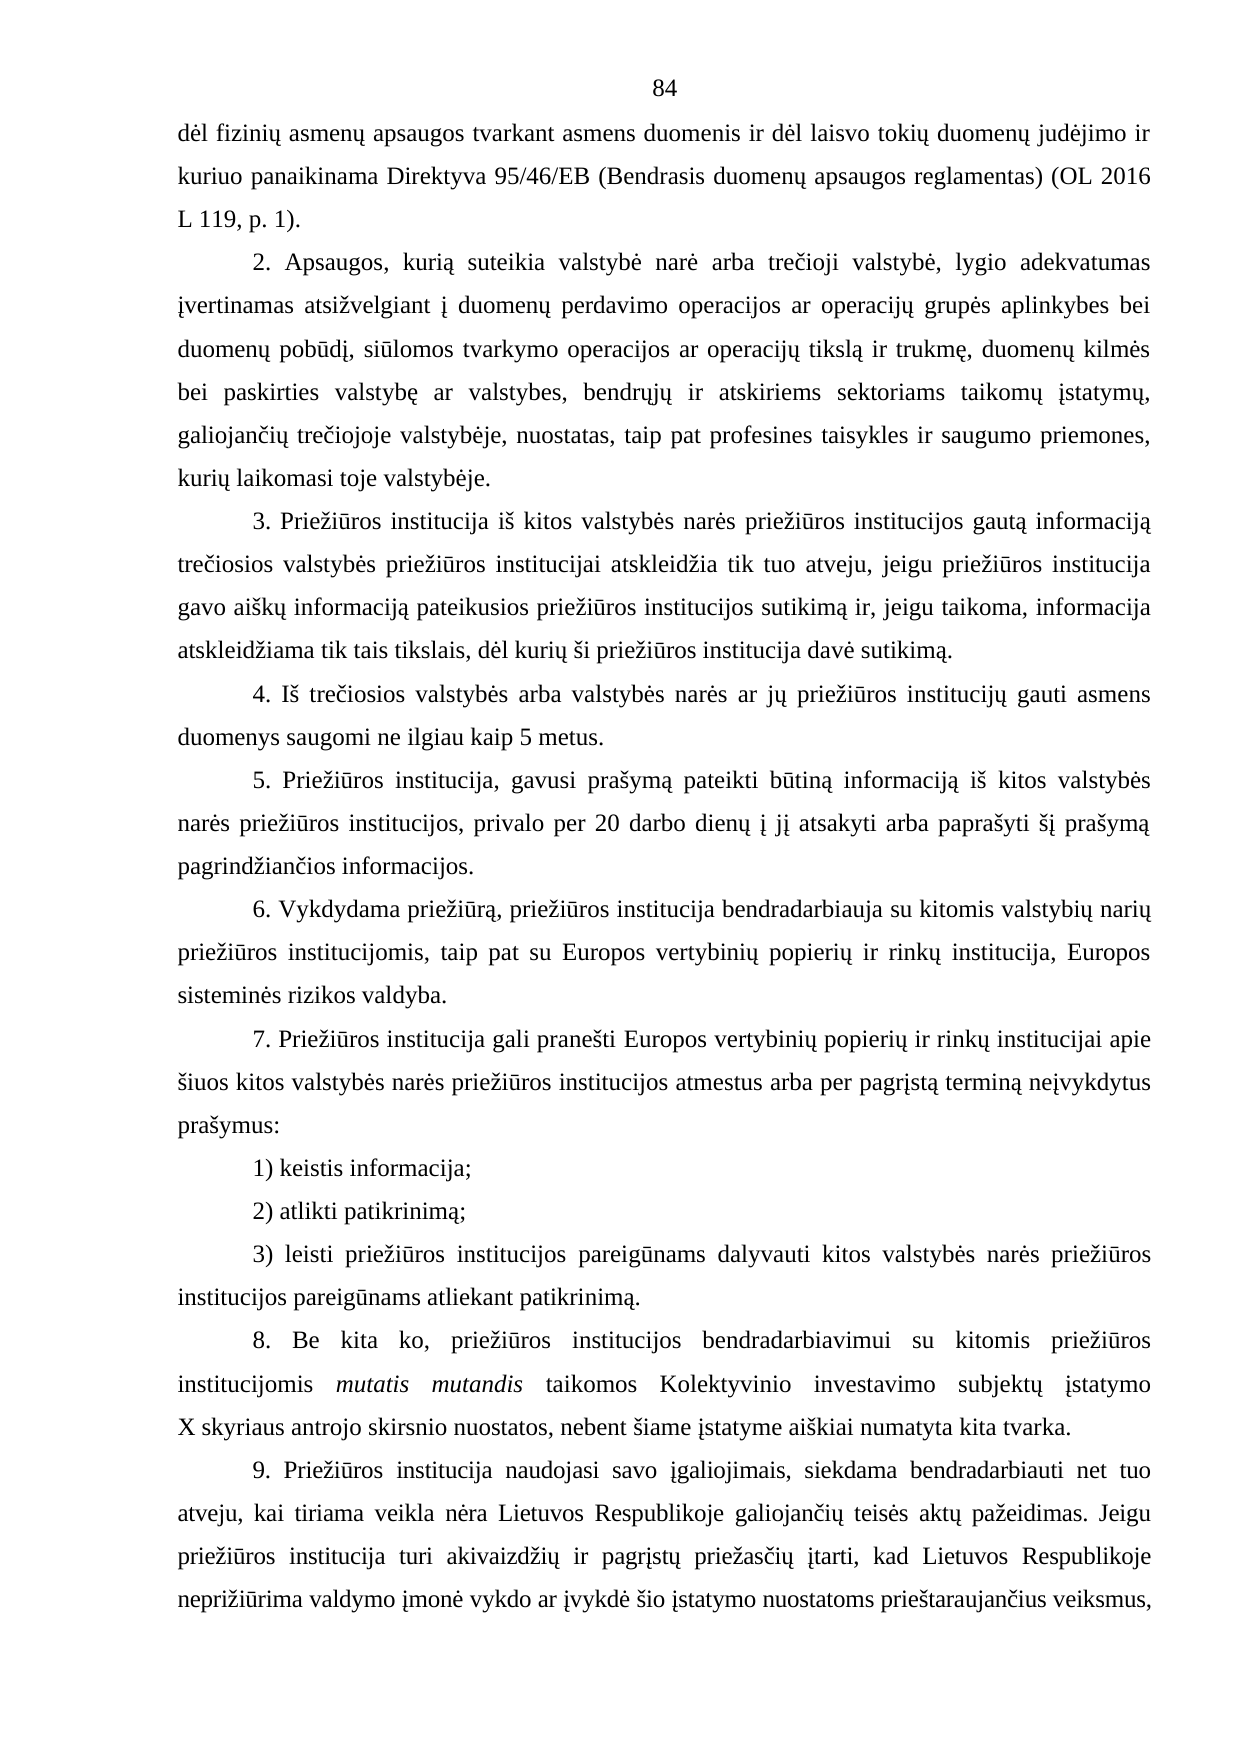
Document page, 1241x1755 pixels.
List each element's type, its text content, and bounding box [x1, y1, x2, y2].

text 9. Priežiūros institucija naudojasi savo įgaliojimais, siekdama bendradarbiauti net tuo atveju, kai tiriama veikla nėra Lietuvos Respublikoje galiojančių teisės aktų pažeidimas. Jeigu priežiūros institucija turi akivaizdžių ir pagrįstų priežasčių įtarti, kad Lietuvos Respublikoje neprižiūrima valdymo įmonė vykdo ar įvykdė šio įstatymo nuostatoms prieštaraujančius veiksmus, [177, 1455, 1152, 1613]
text 1) keistis informacija; [177, 1153, 1152, 1182]
text 2. Apsaugos, kurią suteikia valstybė narė arba trečioji valstybė, lygio adekvatumas įvertinamas atsižvelgiant į duomenų perdavimo operacijos ar operacijų grupės aplinkybes bei duomenų pobūdį, siūlomos tvarkymo operacijos ar operacijų tikslą ir trukmę, duomenų kilmės bei paskirties valstybę ar valstybes, bendrųjų ir atskiriems sektoriams taikomų įstatymų, galiojančių trečiojoje valstybėje, nuostatas, taip pat profesines taisykles ir saugumo priemones, kurių laikomasi toje valstybėje. [177, 247, 1152, 492]
text 5. Priežiūros institucija, gavusi prašymą pateikti būtiną informaciją iš kitos valstybės narės priežiūros institucijos, privalo per 20 darbo dienų į jį atsakyti arba paprašyti šį prašymą pagrindžiančios informacijos. [177, 765, 1152, 880]
text 6. Vykdydama priežiūrą, priežiūros institucija bendradarbiauja su kitomis valstybių narių priežiūros institucijomis, taip pat su Europos vertybinių popierių ir rinkų institucija, Europos sisteminės rizikos valdyba. [177, 894, 1152, 1009]
text 8. Be kita ko, priežiūros institucijos bendradarbiavimui su kitomis priežiūros institucijomis mutatis mutandis taikomos Kolektyvinio investavimo subjektų įstatymo X skyriaus antrojo skirsnio nuostatos, nebent šiame įstatyme aiškiai numatyta kita tvarka. [177, 1326, 1152, 1441]
text dėl fizinių asmenų apsaugos tvarkant asmens duomenis ir dėl laisvo tokių duomenų judėjimo ir kuriuo panaikinama Direktyva 95/46/EB (Bendrasis duomenų apsaugos reglamentas) (OL 2016 L 119, p. 1). [177, 118, 1152, 233]
text 3. Priežiūros institucija iš kitos valstybės narės priežiūros institucijos gautą informaciją trečiosios valstybės priežiūros institucijai atskleidžia tik tuo atveju, jeigu priežiūros institucija gavo aiškų informaciją pateikusios priežiūros institucijos sutikimą ir, jeigu taikoma, informacija atskleidžiama tik tais tikslais, dėl kurių ši priežiūros institucija davė sutikimą. [177, 506, 1152, 664]
text 3) leisti priežiūros institucijos pareigūnams dalyvauti kitos valstybės narės priežiūros institucijos pareigūnams atliekant patikrinimą. [177, 1239, 1152, 1311]
text 4. Iš trečiosios valstybės arba valstybės narės ar jų priežiūros institucijų gauti asmens duomenys saugomi ne ilgiau kaip 5 metus. [177, 679, 1152, 751]
text 2) atlikti patikrinimą; [177, 1196, 1152, 1225]
text 7. Priežiūros institucija gali pranešti Europos vertybinių popierių ir rinkų institucijai apie šiuos kitos valstybės narės priežiūros institucijos atmestus arba per pagrįstą terminą neįvykdytus prašymus: [177, 1024, 1152, 1139]
